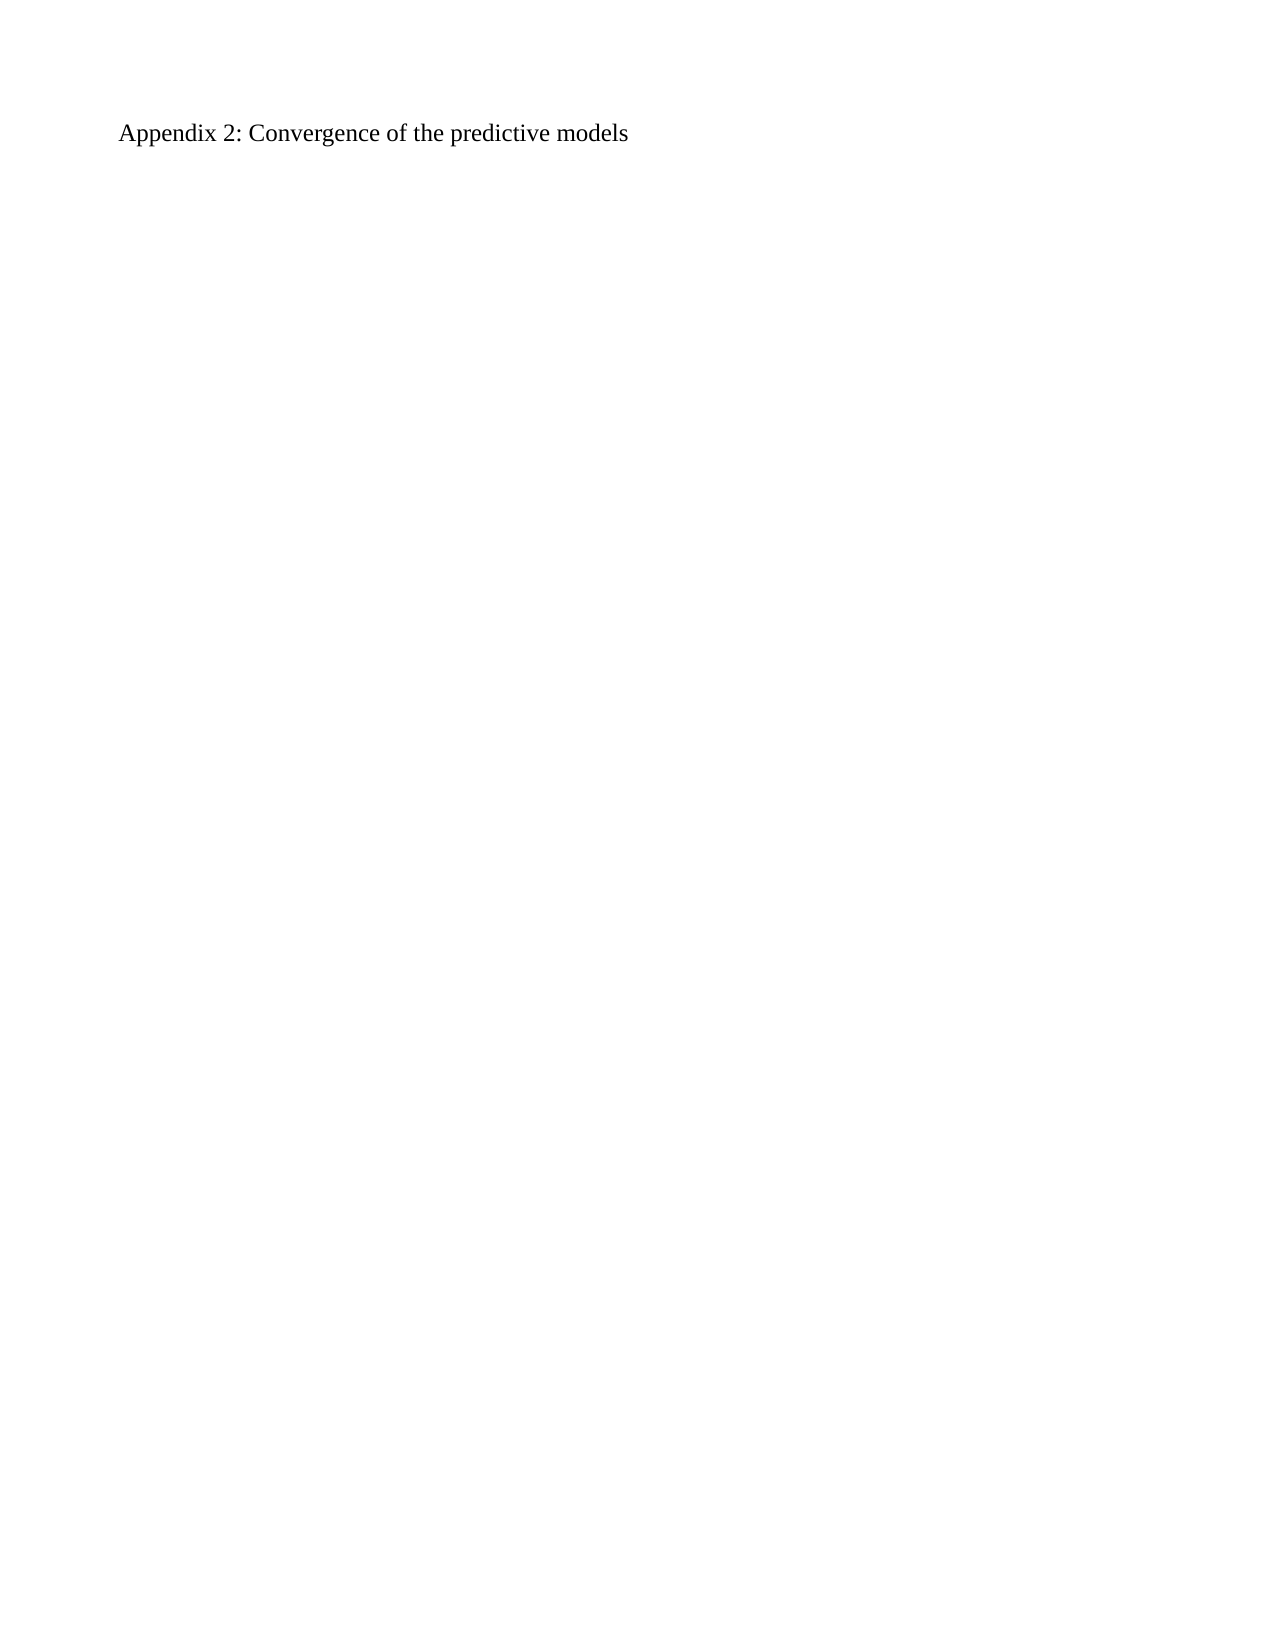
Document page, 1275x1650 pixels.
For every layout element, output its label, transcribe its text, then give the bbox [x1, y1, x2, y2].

text Appendix 2: Convergence of the predictive models [118, 118, 1157, 147]
